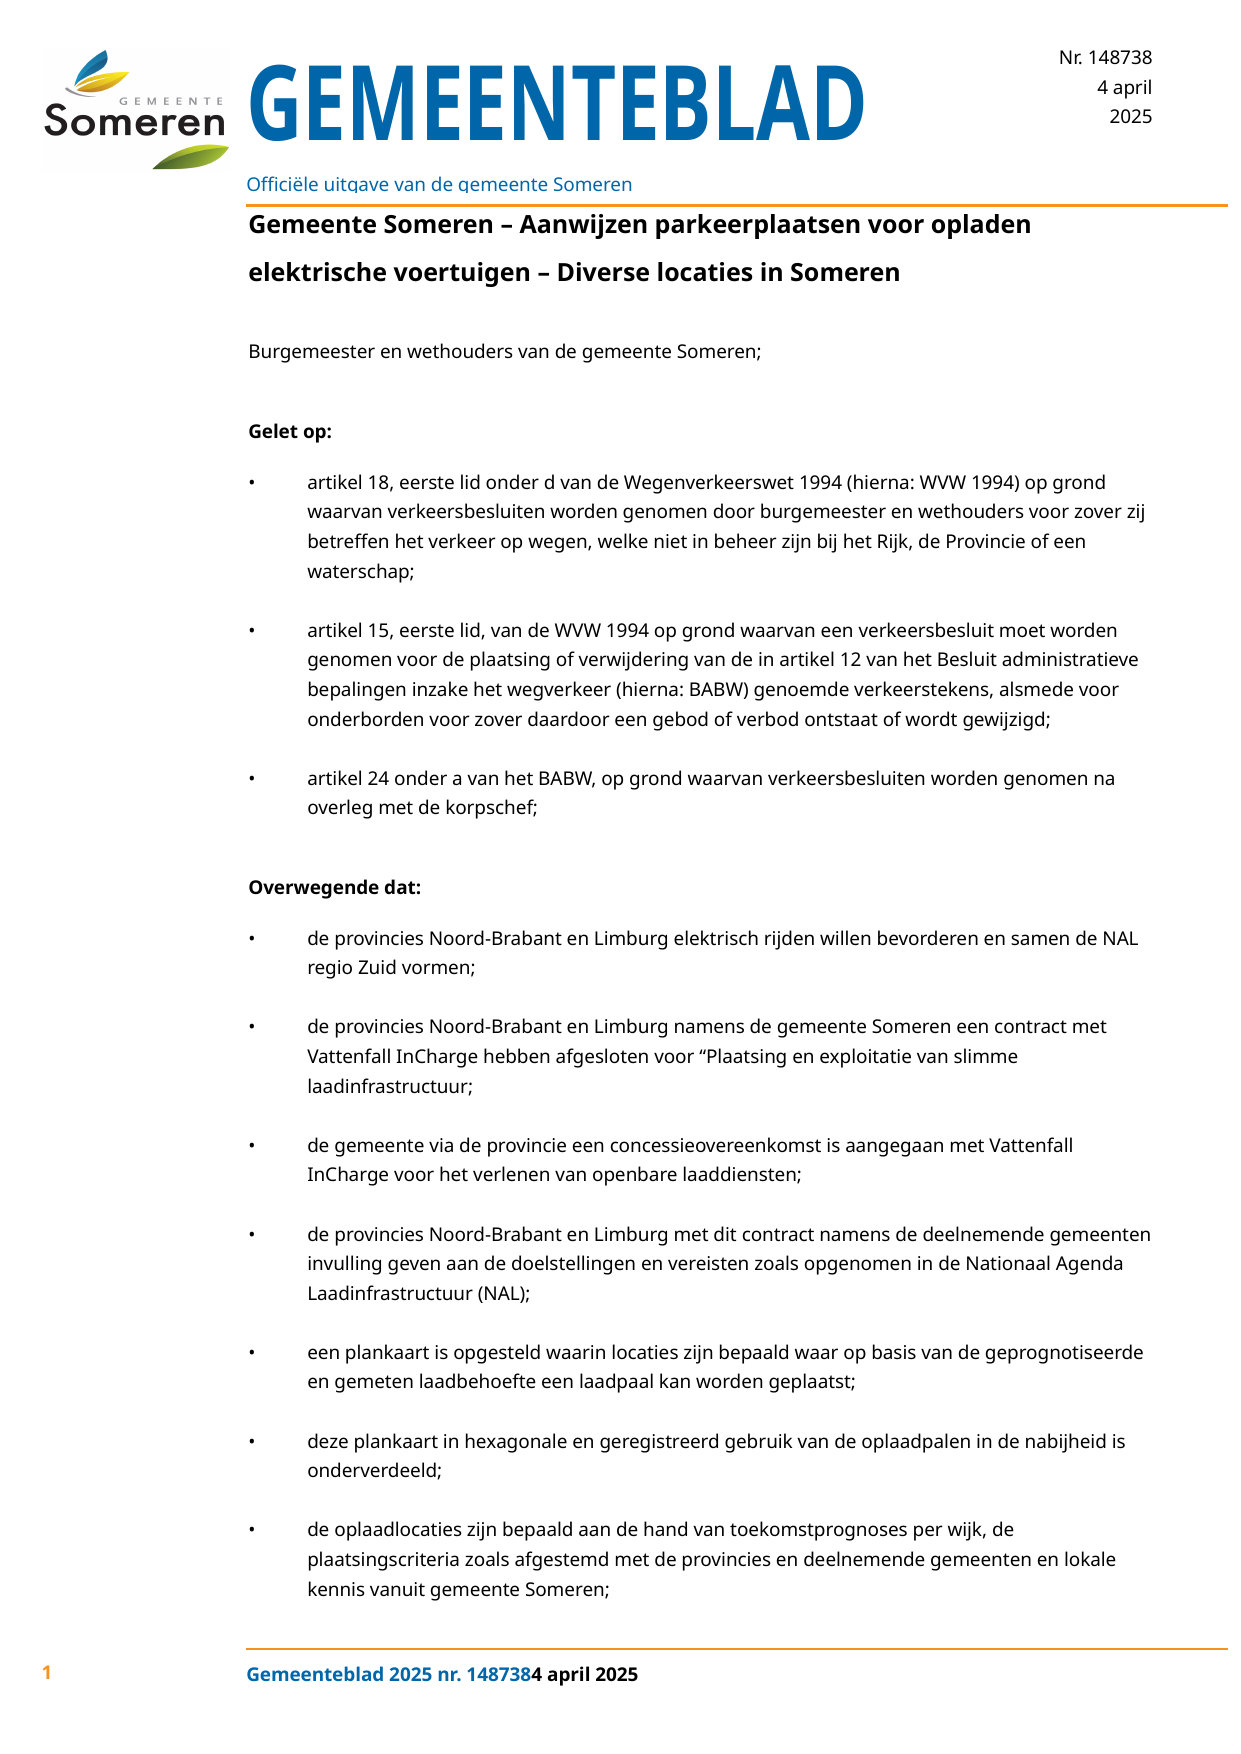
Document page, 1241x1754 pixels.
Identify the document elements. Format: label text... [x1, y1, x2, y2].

list de provincies Noord-Brabant en Limburg namens de gemeente Someren een contract met Vattenfall InCharge hebben afgesloten voor “Plaatsing en exploitatie van slimme laadinfrastructuur; [248, 1014, 1152, 1098]
text Gemeente Someren – Aanwijzen parkeerplaatsen voor opladen elektrische voertuigen – Diverse locaties in Someren [248, 207, 1152, 288]
text Overwegende dat: [248, 874, 1152, 900]
list de provincies Noord-Brabant en Limburg met dit contract namens de deelnemende gemeenten invulling geven aan de doelstellingen en vereisten zoals opgenomen in de Nationaal Agenda Laadinfrastructuur (NAL); [248, 1221, 1152, 1306]
list artikel 24 onder a van het BABW, op grond waarvan verkeersbesluiten worden genomen na overleg met de korpschef; [248, 765, 1152, 820]
list artikel 18, eerste lid onder d van de Wegenverkeerswet 1994 (hierna: WVW 1994) op grond waarvan verkeersbesluiten worden genomen door burgemeester en wethouders voor zover zij betreffen het verkeer op wegen, welke niet in beheer zijn bij het Rijk, de Provincie of een waterschap; [248, 469, 1152, 583]
list artikel 15, eerste lid, van de WVW 1994 op grond waarvan een verkeersbesluit moet worden genomen voor de plaatsing of verwijdering van de in artikel 12 van het Besluit administratieve bepalingen inzake het wegverkeer (hierna: BABW) genoemde verkeerstekens, alsmede voor onderborden voor zover daardoor een gebod of verbod ontstaat of wordt gewijzigd; [248, 617, 1152, 731]
text Burgemeester en wethouders van de gemeente Someren; [248, 339, 1152, 364]
list de gemeente via de provincie een concessieovereenkomst is aangegaan met Vattenfall InCharge voor het verlenen van openbare laaddiensten; [248, 1132, 1152, 1187]
list een plankaart is opgesteld waarin locaties zijn bepaald waar op basis van de geprognotiseerde en gemeten laadbehoefte een laadpaal kan worden geplaatst; [248, 1339, 1152, 1394]
list deze plankaart in hexagonale en geregistreerd gebruik van de oplaadpalen in de nabijheid is onderverdeeld; [248, 1428, 1152, 1483]
picture [41, 47, 231, 172]
list de provincies Noord-Brabant en Limburg elektrisch rijden willen bevorderen en samen de NAL regio Zuid vormen; [248, 925, 1152, 980]
list de oplaadlocaties zijn bepaald aan de hand van toekomstprognoses per wijk, de plaatsingscriteria zoals afgestemd met de provincies en deelnemende gemeenten en lokale kennis vanuit gemeente Someren; [248, 1517, 1152, 1601]
text Gelet op: [248, 419, 1152, 444]
